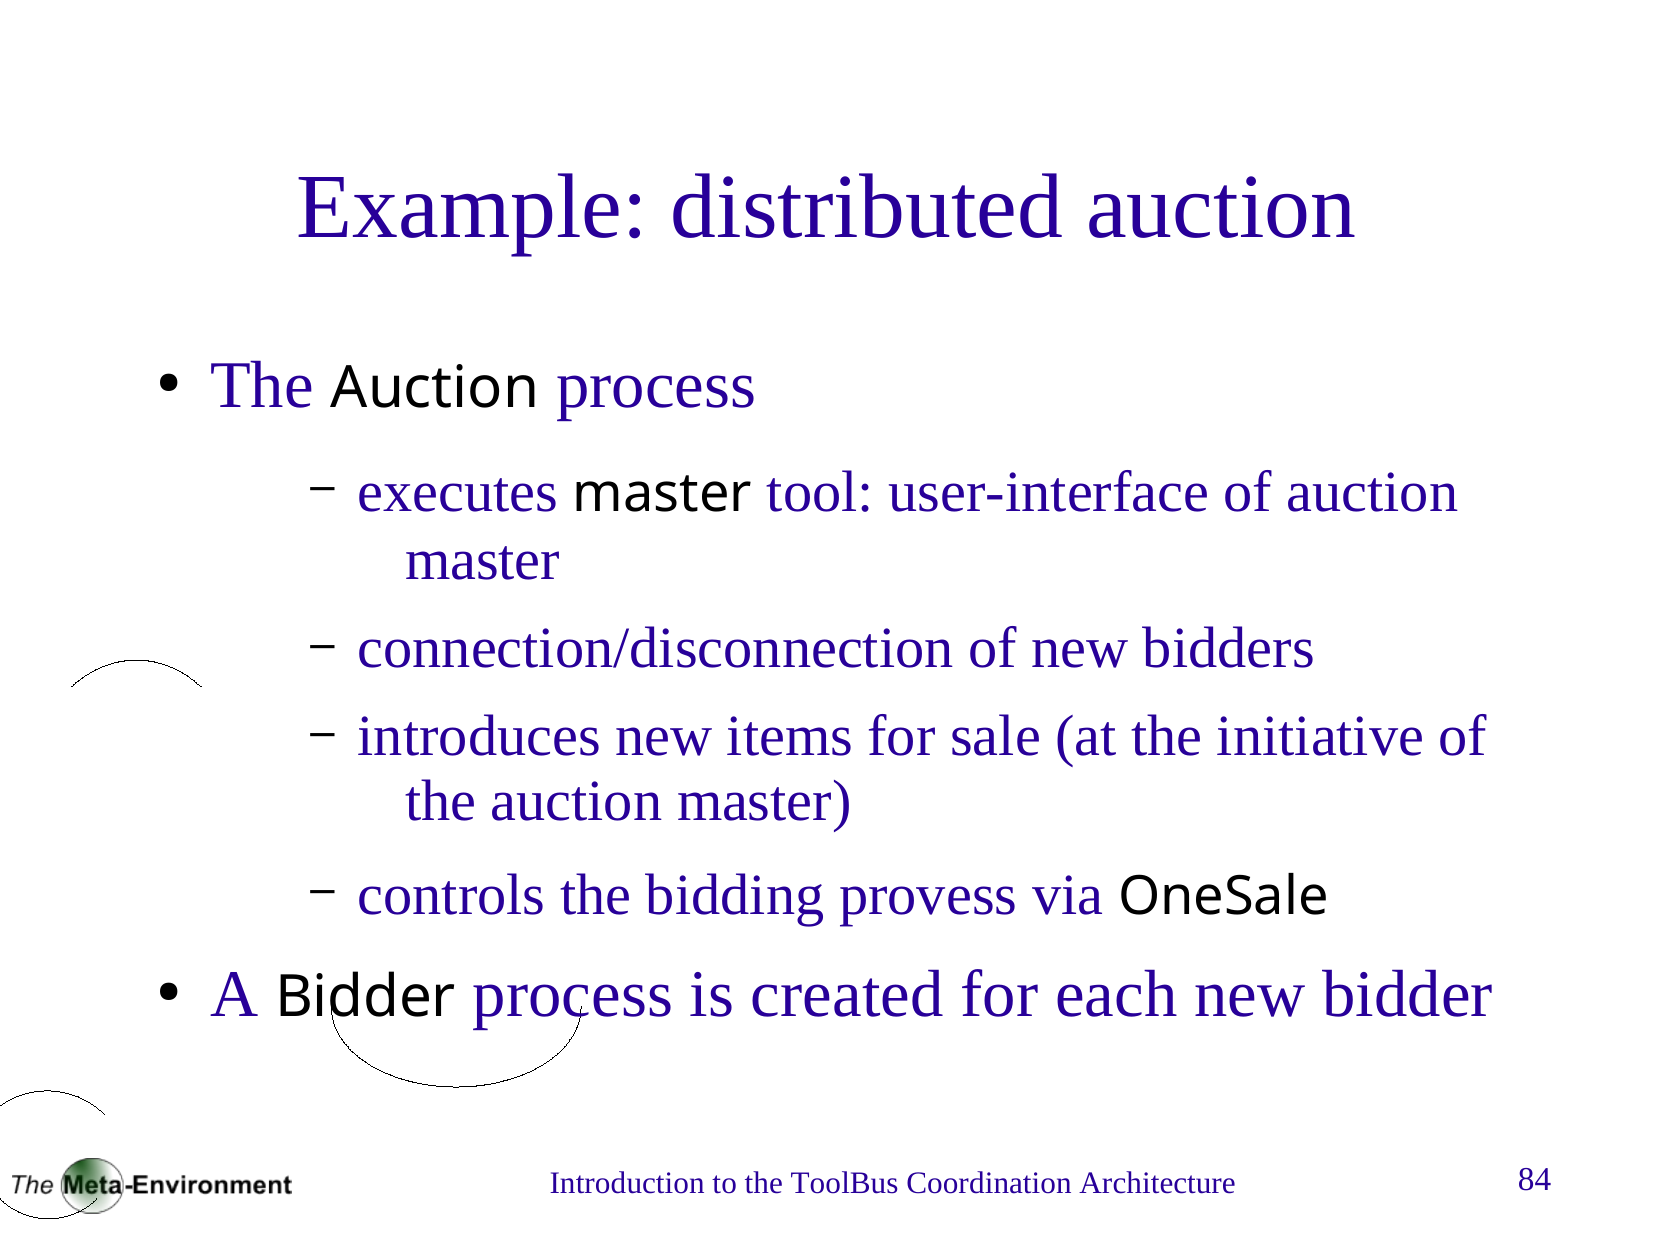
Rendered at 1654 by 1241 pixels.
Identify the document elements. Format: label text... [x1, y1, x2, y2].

list The Auction process executes master tool: user-interface of auction master connection/disconnection of new bidders introduces new items for sale (at the initiative of the auction master) controls the bidding provess via OneSale A Bidder process is created for each new bidder [121, 344, 1534, 1127]
picture [12, 1158, 292, 1214]
title Example: distributed auction [121, 102, 1534, 311]
